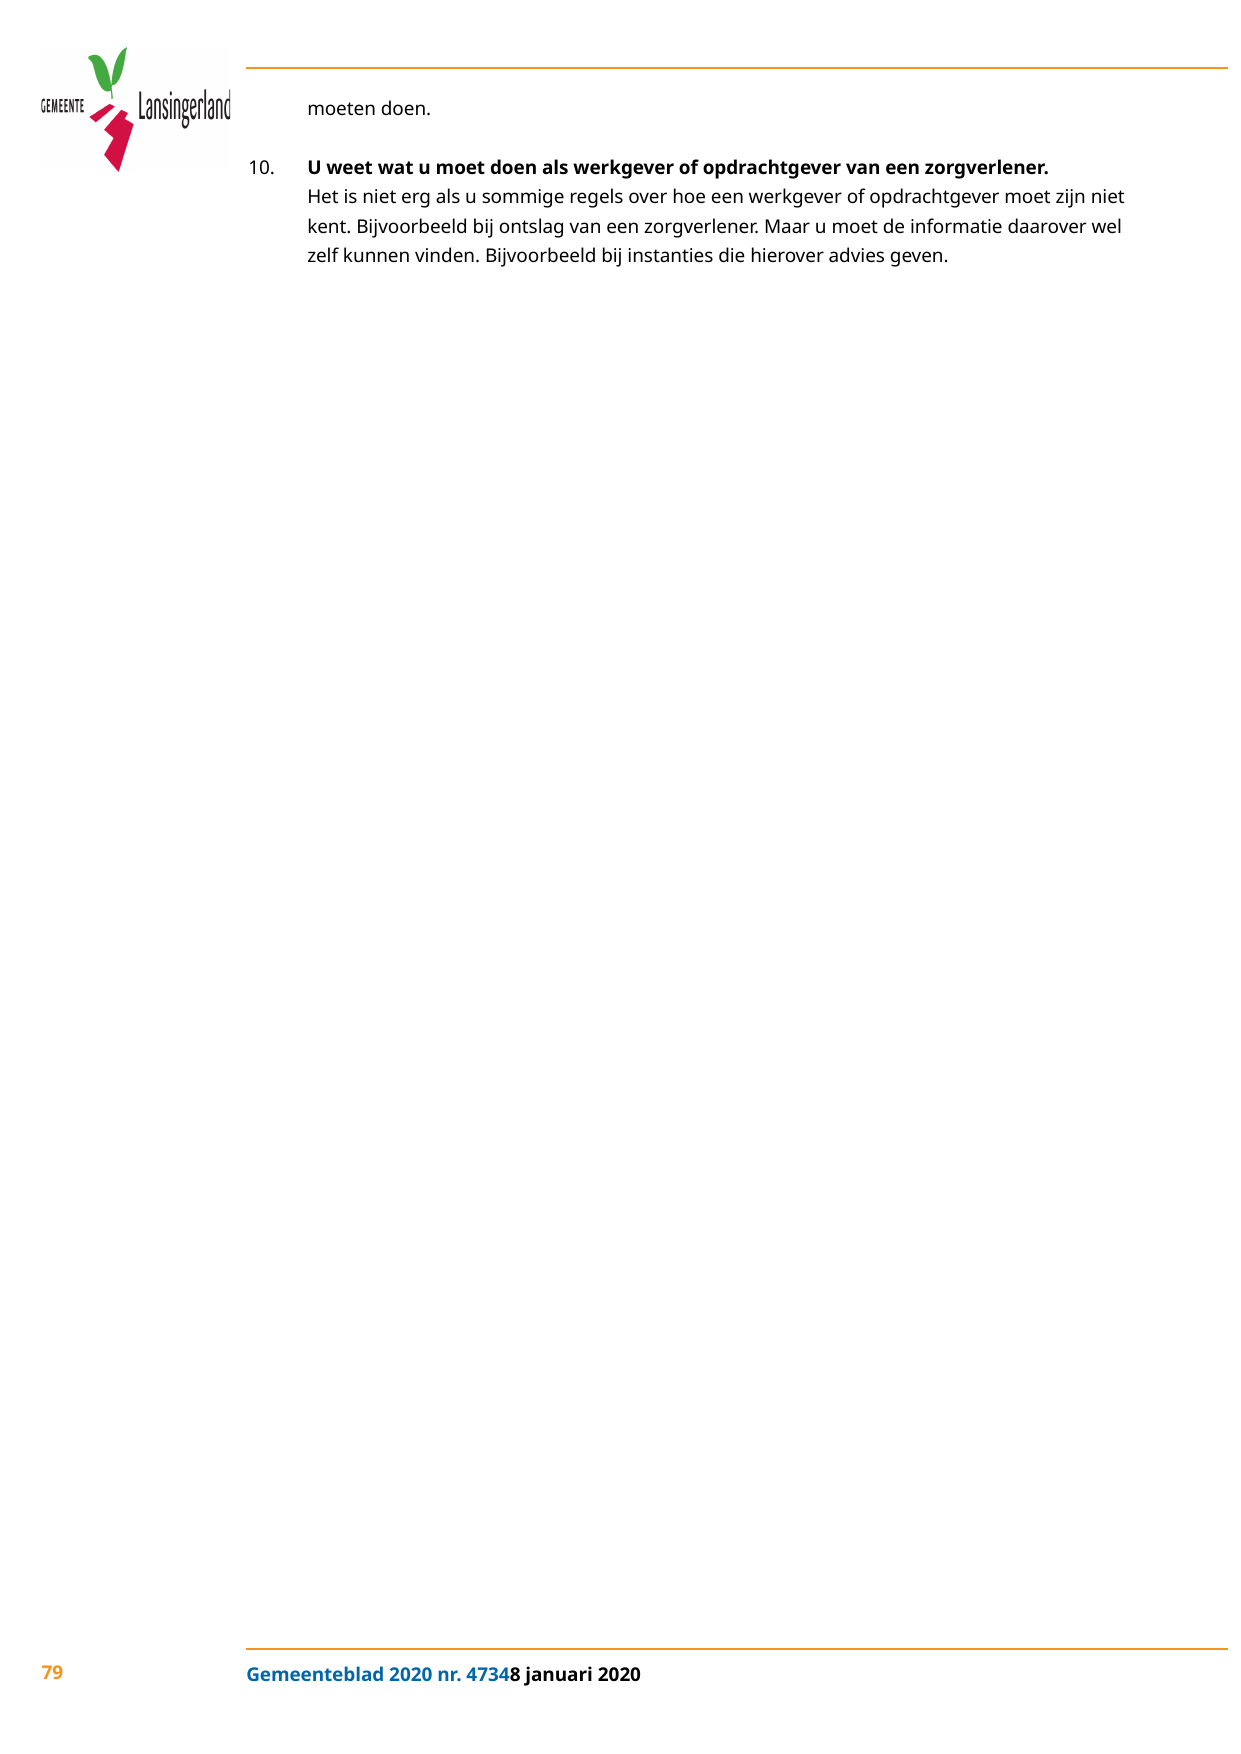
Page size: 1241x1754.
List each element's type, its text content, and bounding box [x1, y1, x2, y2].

list Het is niet erg als u sommige regels over hoe een werkgever of opdrachtgever moet zijn niet kent. Bijvoorbeeld bij ontslag van een zorgverlener. Maar u moet de informatie daarover wel zelf kunnen vinden. Bijvoorbeeld bij instanties die hierover advies geven. [248, 183, 1152, 268]
list moeten doen. [248, 95, 1152, 121]
picture [41, 47, 231, 172]
list U weet wat u moet doen als werkgever of opdrachtgever van een zorgverlener. [248, 154, 1152, 180]
